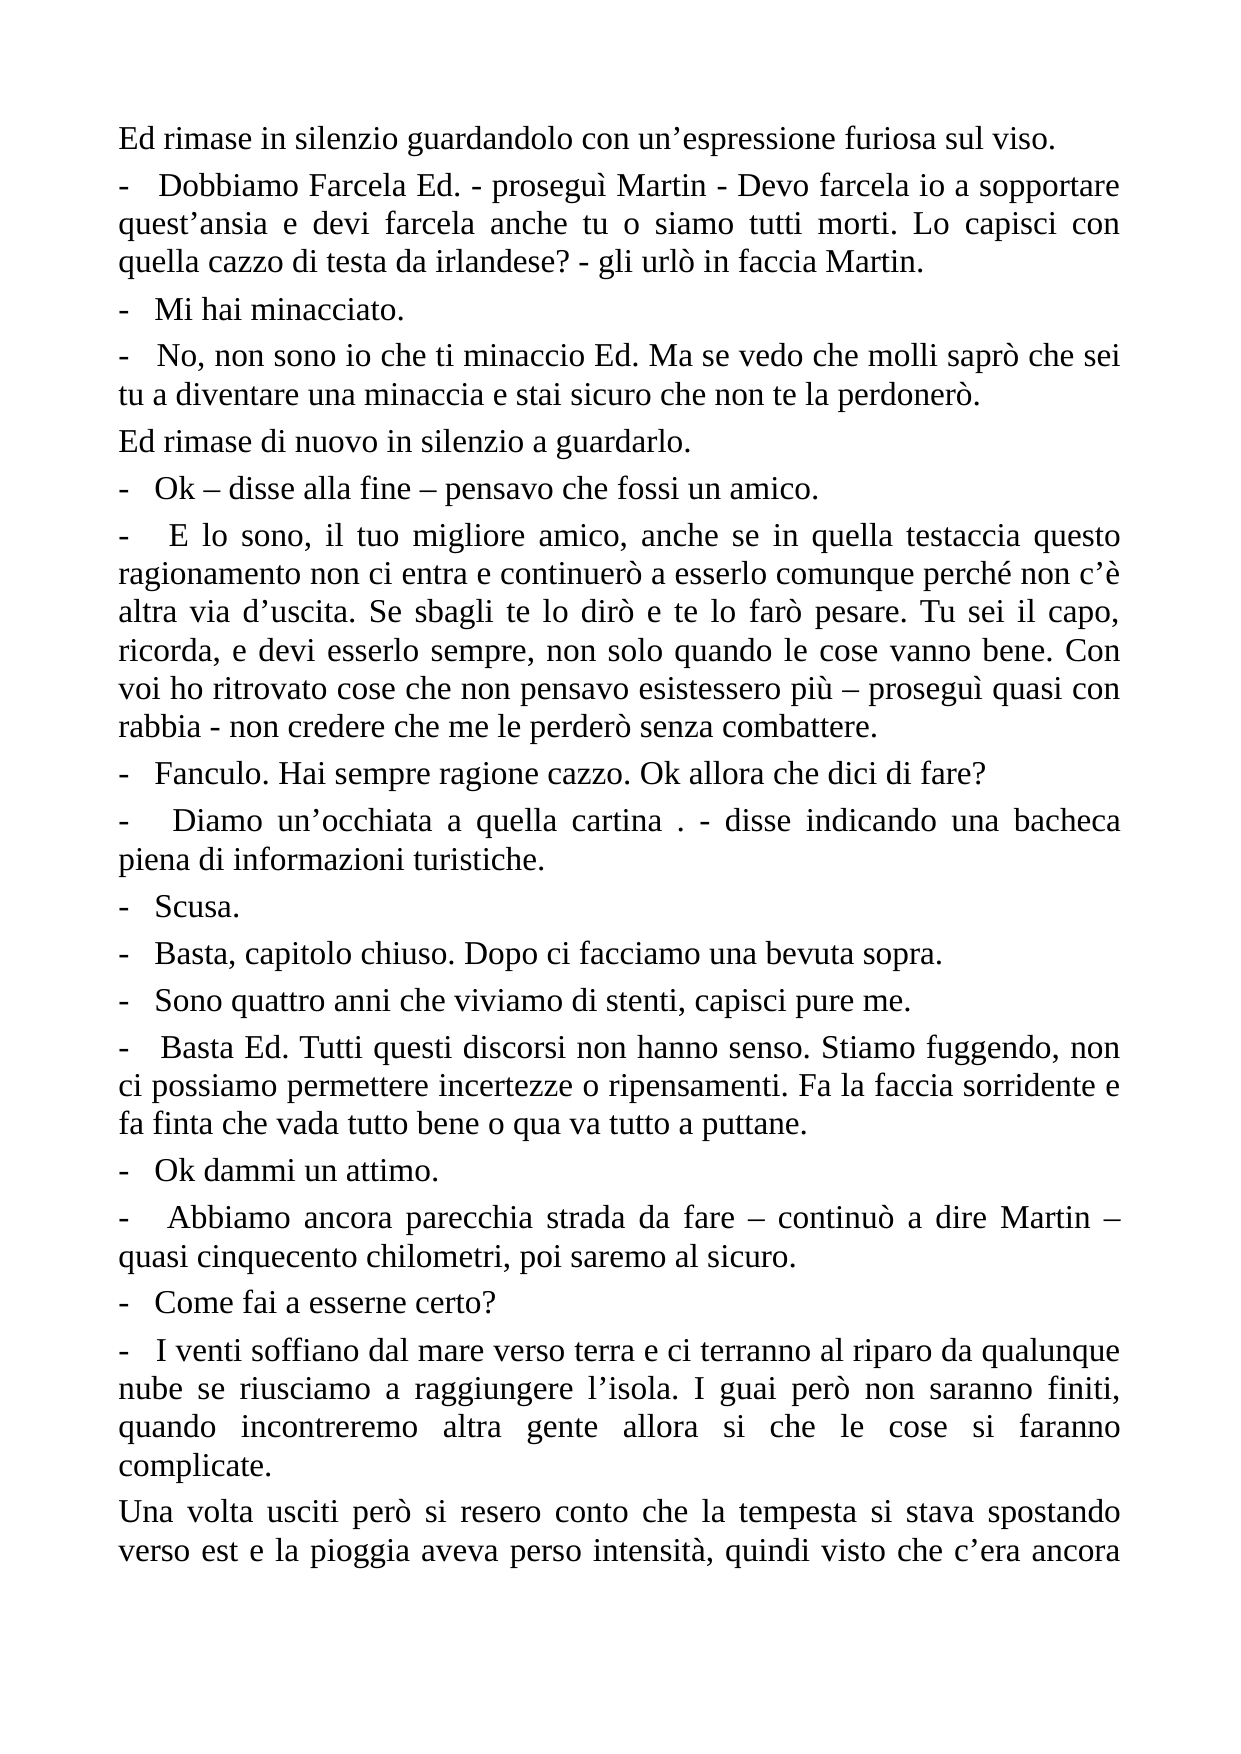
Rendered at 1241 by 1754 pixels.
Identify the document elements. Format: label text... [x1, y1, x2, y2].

text - Mi hai minacciato. [118, 289, 1122, 327]
text - Diamo un’occhiata a quella cartina . - disse indicando una bacheca piena di informazioni turistiche. [118, 801, 1122, 877]
text - Basta, capitolo chiuso. Dopo ci facciamo una bevuta sopra. [118, 933, 1122, 971]
text Una volta usciti però si resero conto che la tempesta si stava spostando verso est e la pioggia aveva perso intensità, quindi visto che c’era ancora [118, 1492, 1122, 1568]
text - Abbiamo ancora parecchia strada da fare – continuò a dire Martin – quasi cinquecento chilometri, poi saremo al sicuro. [118, 1197, 1122, 1274]
text - Ok dammi un attimo. [118, 1151, 1122, 1189]
text - Dobbiamo Farcela Ed. - proseguì Martin - Devo farcela io a sopportare quest’ansia e devi farcela anche tu o siamo tutti morti. Lo capisci con quella cazzo di testa da irlandese? - gli urlò in faccia Martin. [118, 165, 1122, 280]
text - No, non sono io che ti minaccio Ed. Ma se vedo che molli saprò che sei tu a diventare una minaccia e stai sicuro che non te la perdonerò. [118, 336, 1122, 412]
text - Sono quattro anni che viviamo di stenti, capisci pure me. [118, 980, 1122, 1018]
text - Ok – disse alla fine – pensavo che fossi un amico. [118, 468, 1122, 506]
text - Come fai a esserne certo? [118, 1283, 1122, 1321]
text - Fanculo. Hai sempre ragione cazzo. Ok allora che dici di fare? [118, 754, 1122, 792]
text - Basta Ed. Tutti questi discorsi non hanno senso. Stiamo fuggendo, non ci possiamo permettere incertezze o ripensamenti. Fa la faccia sorridente e fa finta che vada tutto bene o qua va tutto a puttane. [118, 1027, 1122, 1142]
text - Scusa. [118, 886, 1122, 924]
text Ed rimase di nuovo in silenzio a guardarlo. [118, 421, 1122, 459]
text - E lo sono, il tuo migliore amico, anche se in quella testaccia questo ragionamento non ci entra e continuerò a esserlo comunque perché non c’è altra via d’uscita. Se sbagli te lo dirò e te lo farò pesare. Tu sei il capo, ricorda, e devi esserlo sempre, non solo quando le cose vanno bene. Con voi ho ritrovato cose che non pensavo esistessero più – proseguì quasi con rabbia - non credere che me le perderò senza combattere. [118, 515, 1122, 745]
text Ed rimase in silenzio guardandolo con un’espressione furiosa sul viso. [118, 118, 1122, 156]
text - I venti soffiano dal mare verso terra e ci terranno al riparo da qualunque nube se riusciamo a raggiungere l’isola. I guai però non saranno finiti, quando incontreremo altra gente allora si che le cose si faranno complicate. [118, 1330, 1122, 1483]
